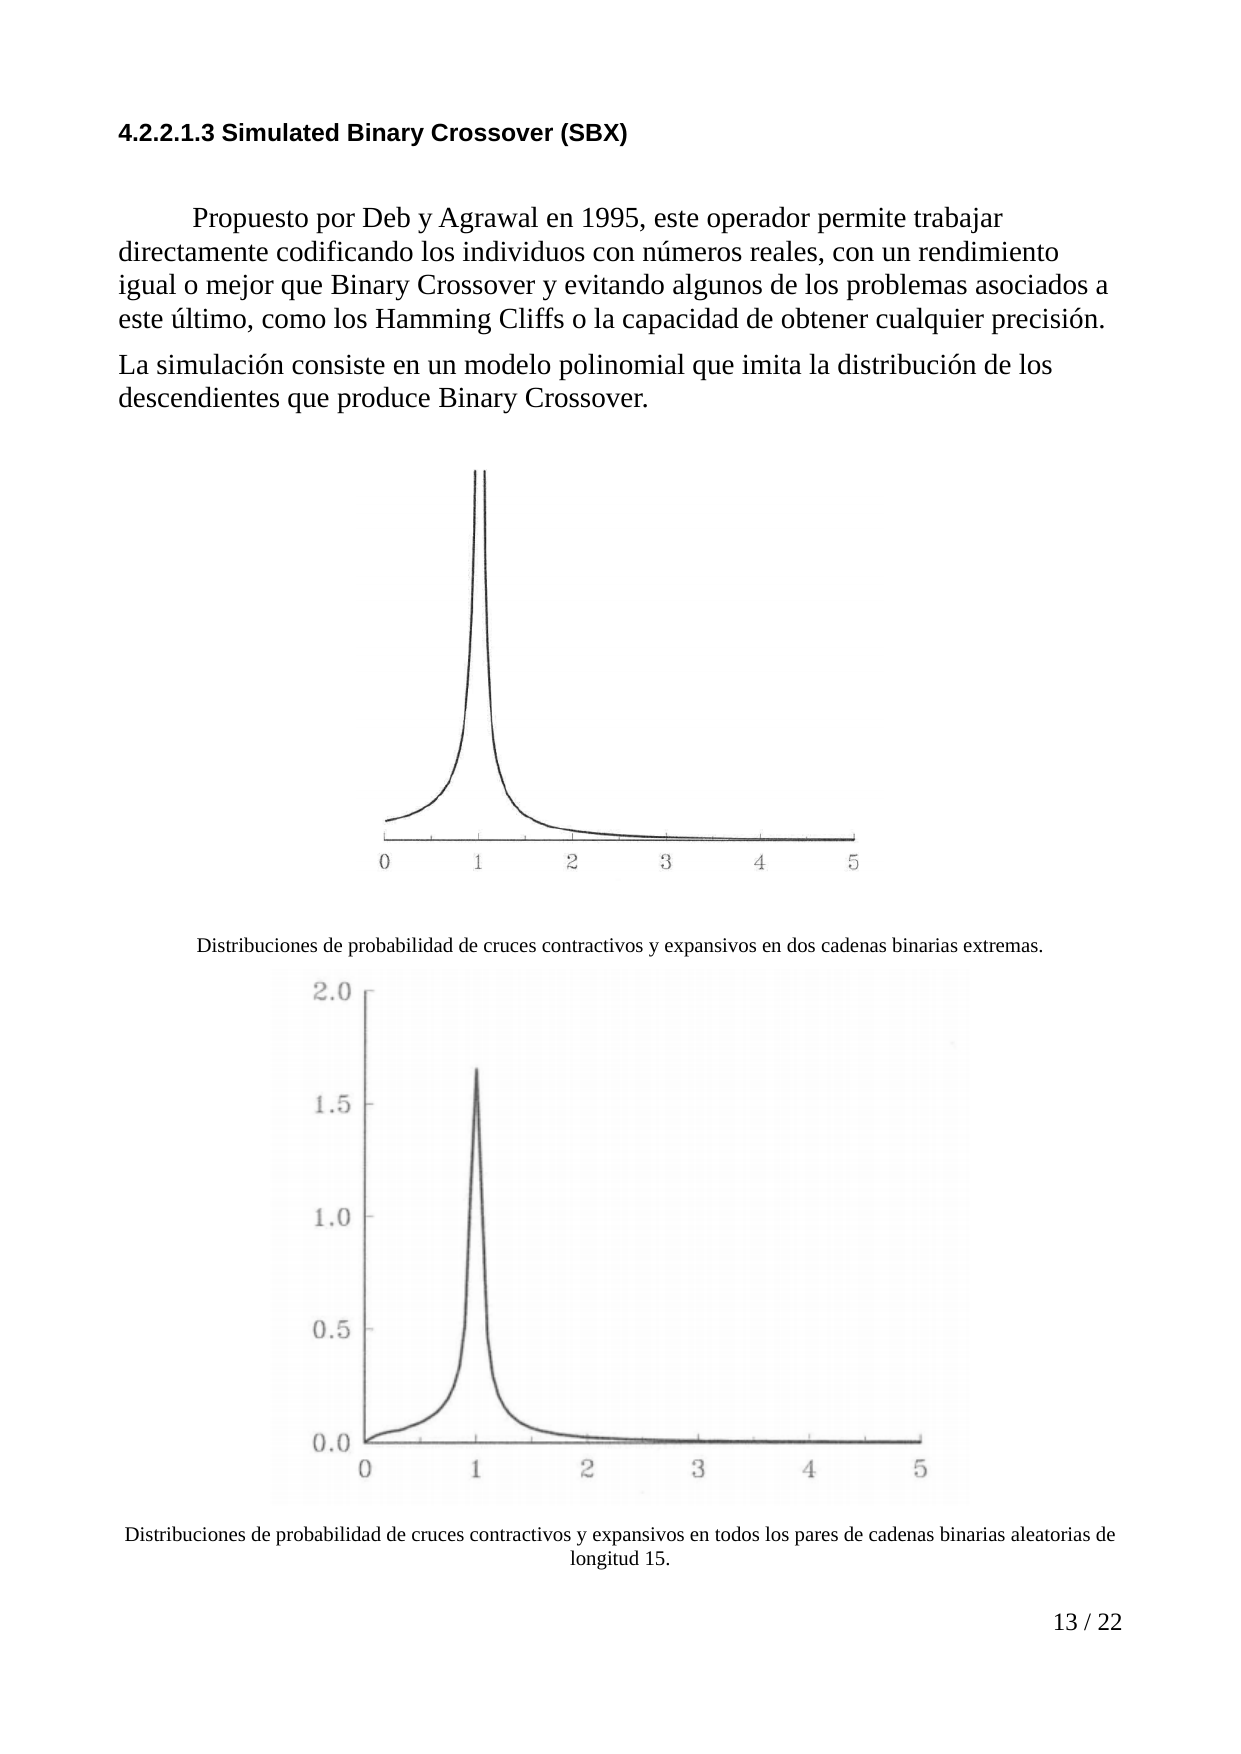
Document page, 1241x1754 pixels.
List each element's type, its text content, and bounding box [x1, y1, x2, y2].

text La simulación consiste en un modelo polinomial que imita la distribución de los descendientes que produce Binary Crossover. [118, 347, 1122, 414]
text Distribuciones de probabilidad de cruces contractivos y expansivos en todos los pares de cadenas binarias aleatorias de longitud 15. [118, 1522, 1122, 1570]
text Propuesto por Deb y Agrawal en 1995, este operador permite trabajar directamente codificando los individuos con números reales, con un rendimiento igual o mejor que Binary Crossover y evitando algunos de los problemas asociados a este último, como los Hamming Cliffs o la capacidad de obtener cualquier precisión. [118, 200, 1122, 334]
text Distribuciones de probabilidad de cruces contractivos y expansivos en dos cadenas binarias extremas. [118, 933, 1122, 957]
subtitle 4.2.2.1.3 Simulated Binary Crossover (SBX) [118, 118, 1122, 147]
